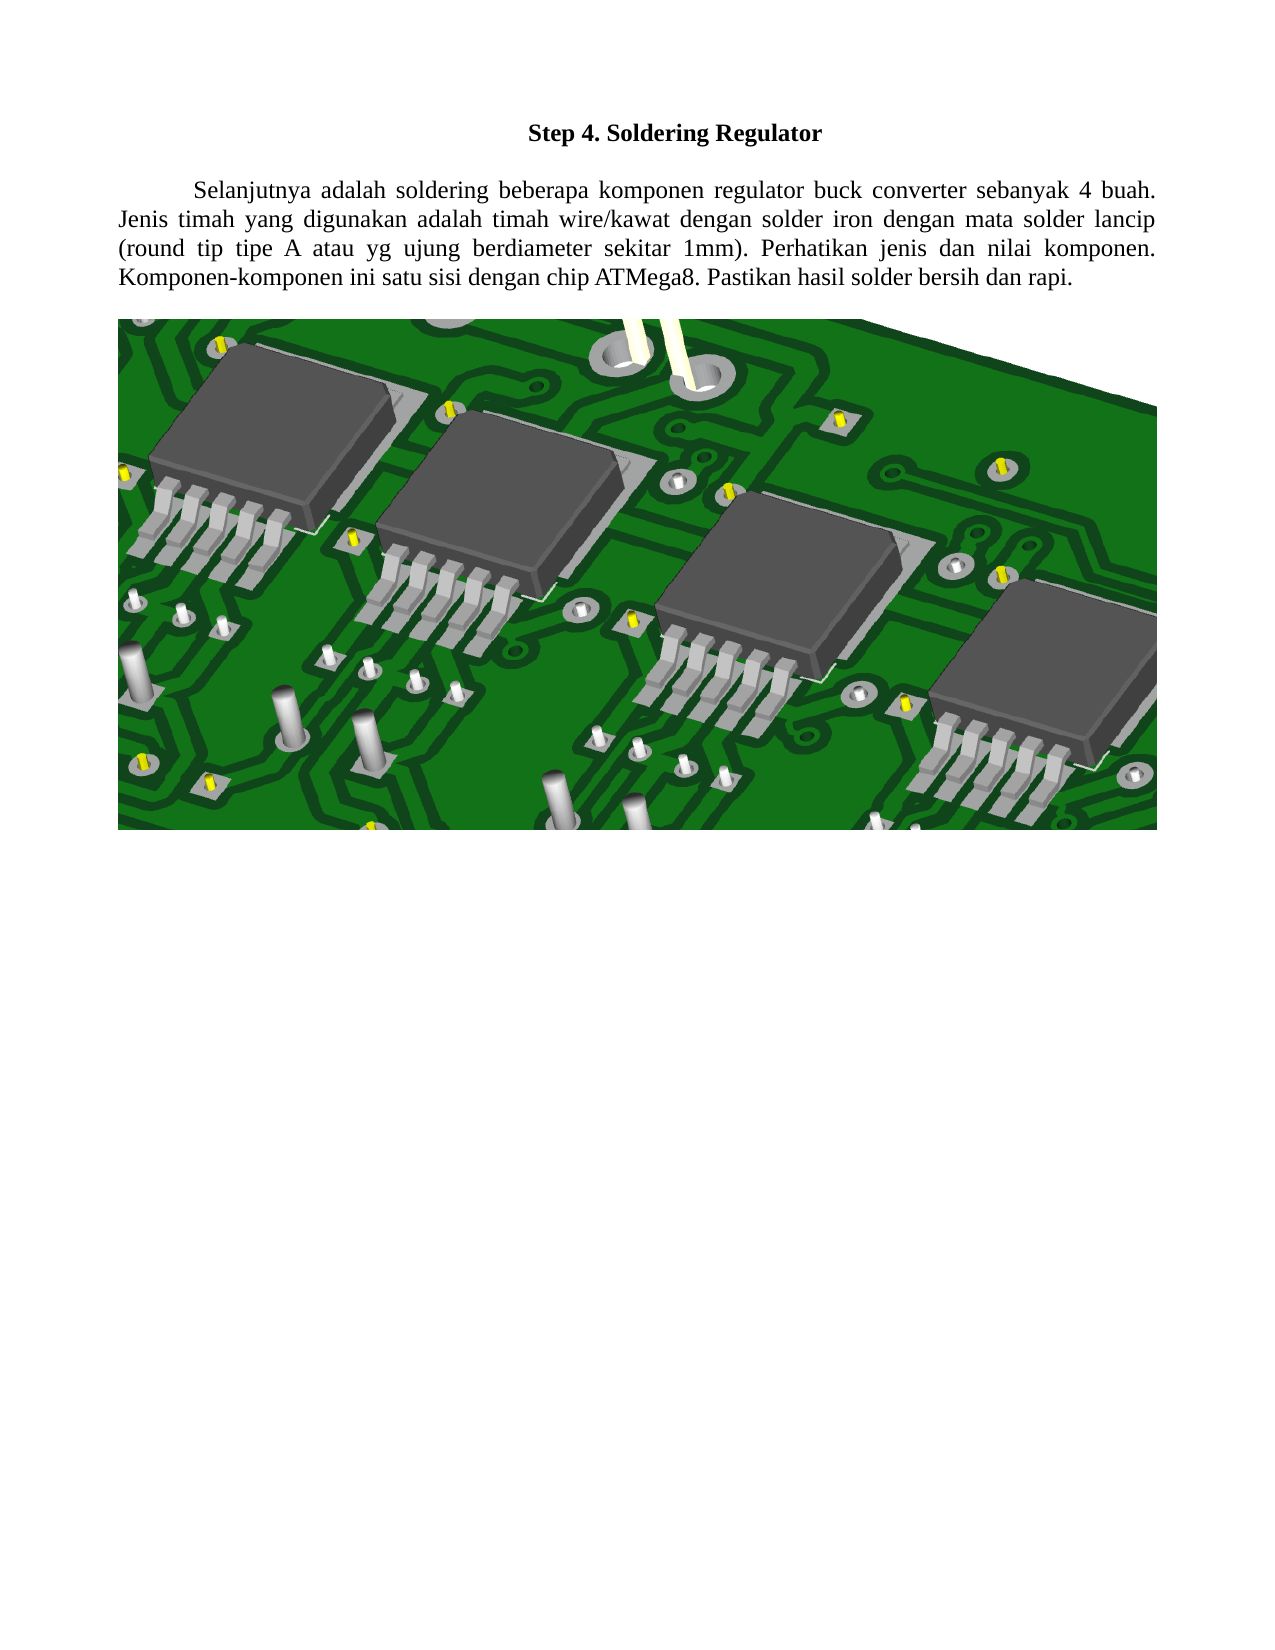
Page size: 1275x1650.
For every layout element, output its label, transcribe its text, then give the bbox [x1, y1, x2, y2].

text Step 4. Soldering Regulator [118, 118, 1157, 147]
text Selanjutnya adalah soldering beberapa komponen regulator buck converter sebanyak 4 buah. Jenis timah yang digunakan adalah timah wire/kawat dengan solder iron dengan mata solder lancip (round tip tipe A atau yg ujung berdiameter sekitar 1mm). Perhatikan jenis dan nilai komponen. Komponen-komponen ini satu sisi dengan chip ATMega8. Pastikan hasil solder bersih dan rapi. [118, 176, 1157, 291]
picture [118, 319, 1157, 830]
